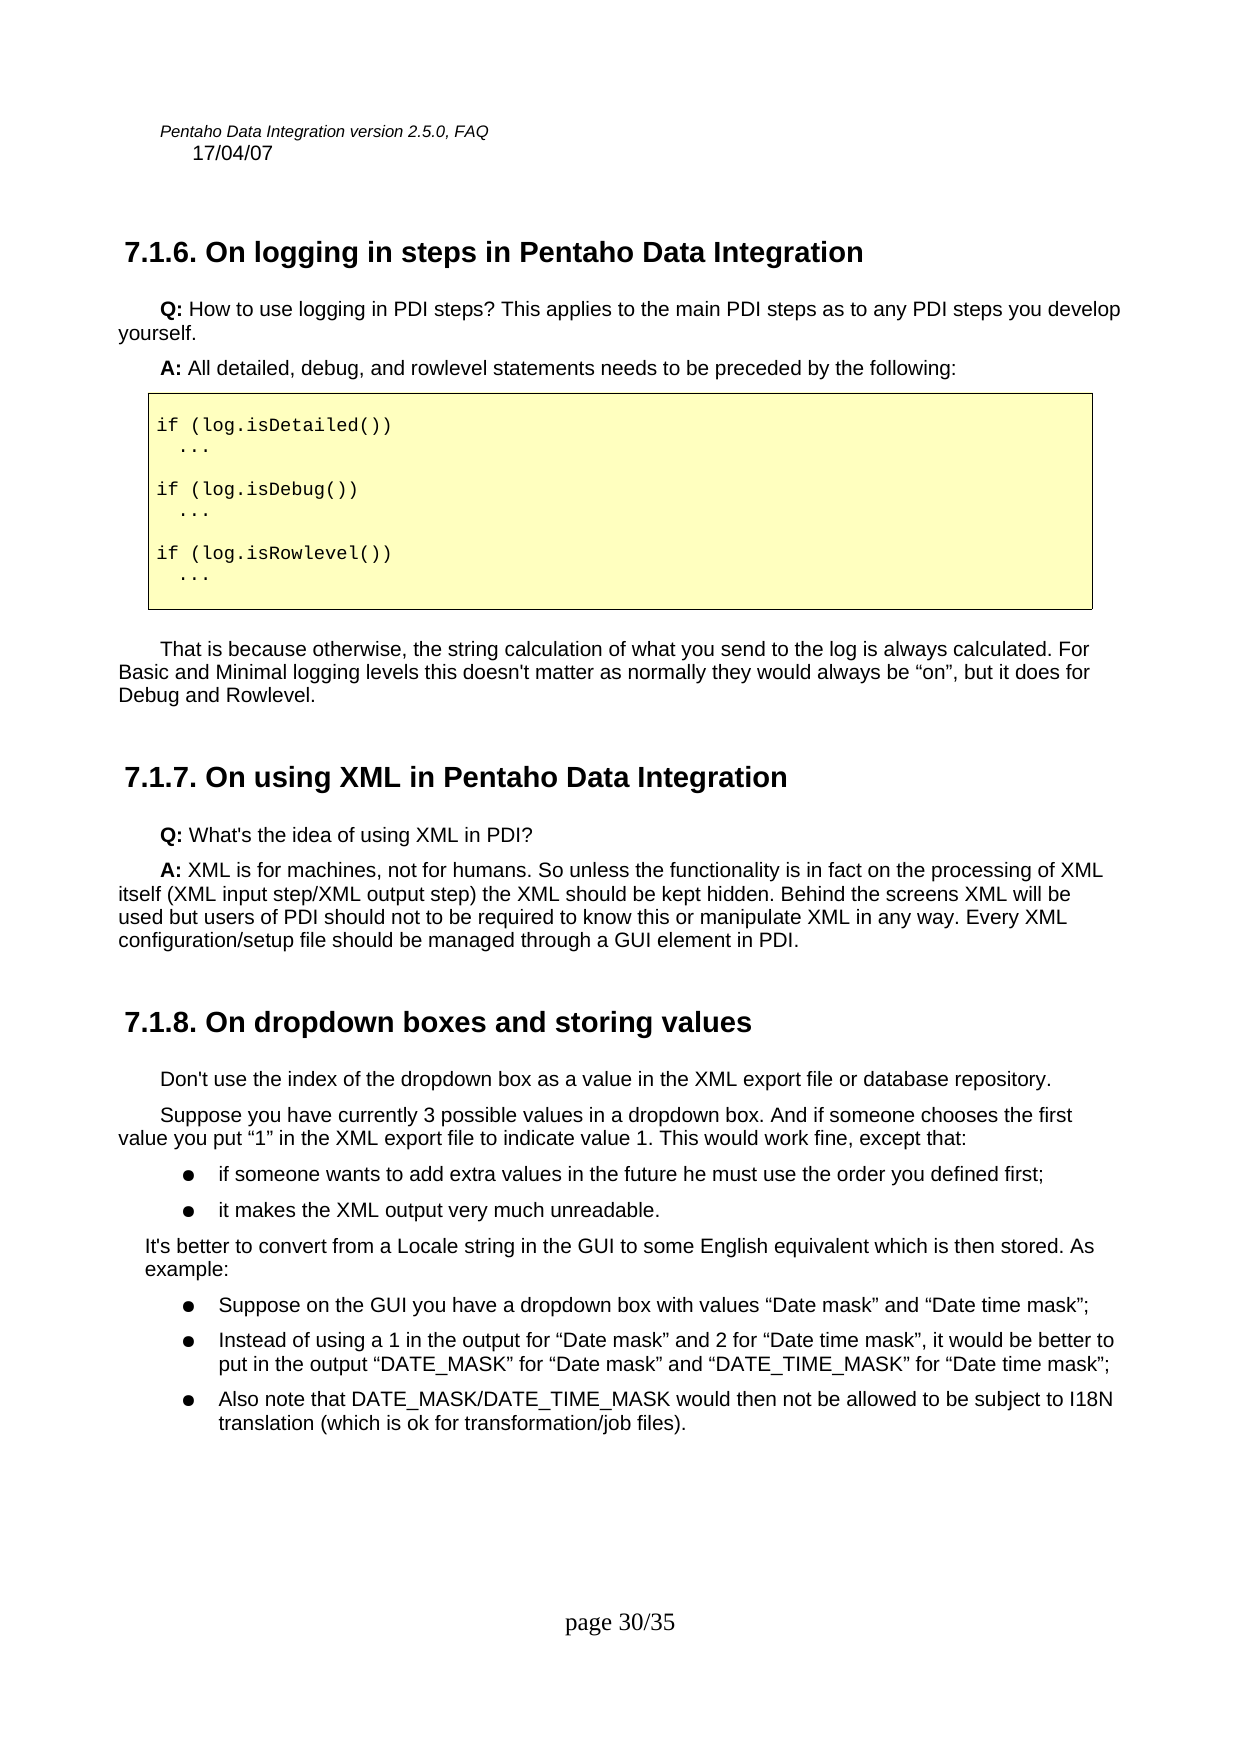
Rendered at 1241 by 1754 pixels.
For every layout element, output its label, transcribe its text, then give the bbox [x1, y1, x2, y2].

text A: XML is for machines, not for humans. So unless the functionality is in fact on the processing of XML itself (XML input step/XML output step) the XML should be kept hidden. Behind the screens XML will be used but users of PDI should not to be required to know this or manipulate XML in any way. Every XML configuration/setup file should be managed through a GUI element in PDI. [118, 859, 1122, 952]
text if (log.isDebug()) [149, 477, 1092, 499]
text Suppose you have currently 3 possible values in a dropdown box. And if someone chooses the first value you put “1” in the XML export file to indicate value 1. This would work fine, except that: [118, 1104, 1122, 1150]
list It's better to convert from a Locale string in the GUI to some English equivalent which is then stored. As example: [118, 1234, 1122, 1281]
text Don't use the index of the dropdown box as a value in the XML export file or database repository. [118, 1068, 1122, 1091]
subtitle On logging in steps in Pentaho Data Integration [124, 236, 1122, 268]
text That is because otherwise, the string calculation of what you send to the log is always calculated. For Basic and Minimal logging levels this doesn't matter as normally they would always be “on”, but it does for Debug and Rowlevel. [118, 637, 1122, 707]
subtitle On using XML in Pentaho Data Integration [124, 761, 1122, 794]
text Q: What's the idea of using XML in PDI? [118, 823, 1122, 846]
text if (log.isDetailed()) [149, 414, 1092, 435]
list if someone wants to add extra values in the future he must use the order you defined first; [192, 1163, 1122, 1186]
text ... [149, 499, 1092, 520]
text Q: How to use logging in PDI steps? This applies to the main PDI steps as to any PDI steps you develop yourself. [118, 298, 1122, 344]
list it makes the XML output very much unreadable. [192, 1198, 1122, 1222]
subtitle On dropdown boxes and storing values [124, 1006, 1122, 1038]
text ... [149, 435, 1092, 456]
list Suppose on the GUI you have a dropdown box with values “Date mask” and “Date time mask”; [192, 1293, 1122, 1316]
list Instead of using a 1 in the output for “Date mask” and 2 for “Date time mask”, it would be better to put in the output “DATE_MASK” for “Date mask” and “DATE_TIME_MASK” for “Date time mask”; [192, 1329, 1122, 1375]
list Also note that DATE_MASK/DATE_TIME_MASK would then not be allowed to be subject to I18N translation (which is ok for transformation/job files). [192, 1388, 1122, 1434]
text if (log.isRowlevel()) [149, 541, 1092, 562]
text A: All detailed, debug, and rowlevel statements needs to be preceded by the following: [118, 357, 1122, 380]
text ... [149, 562, 1092, 584]
